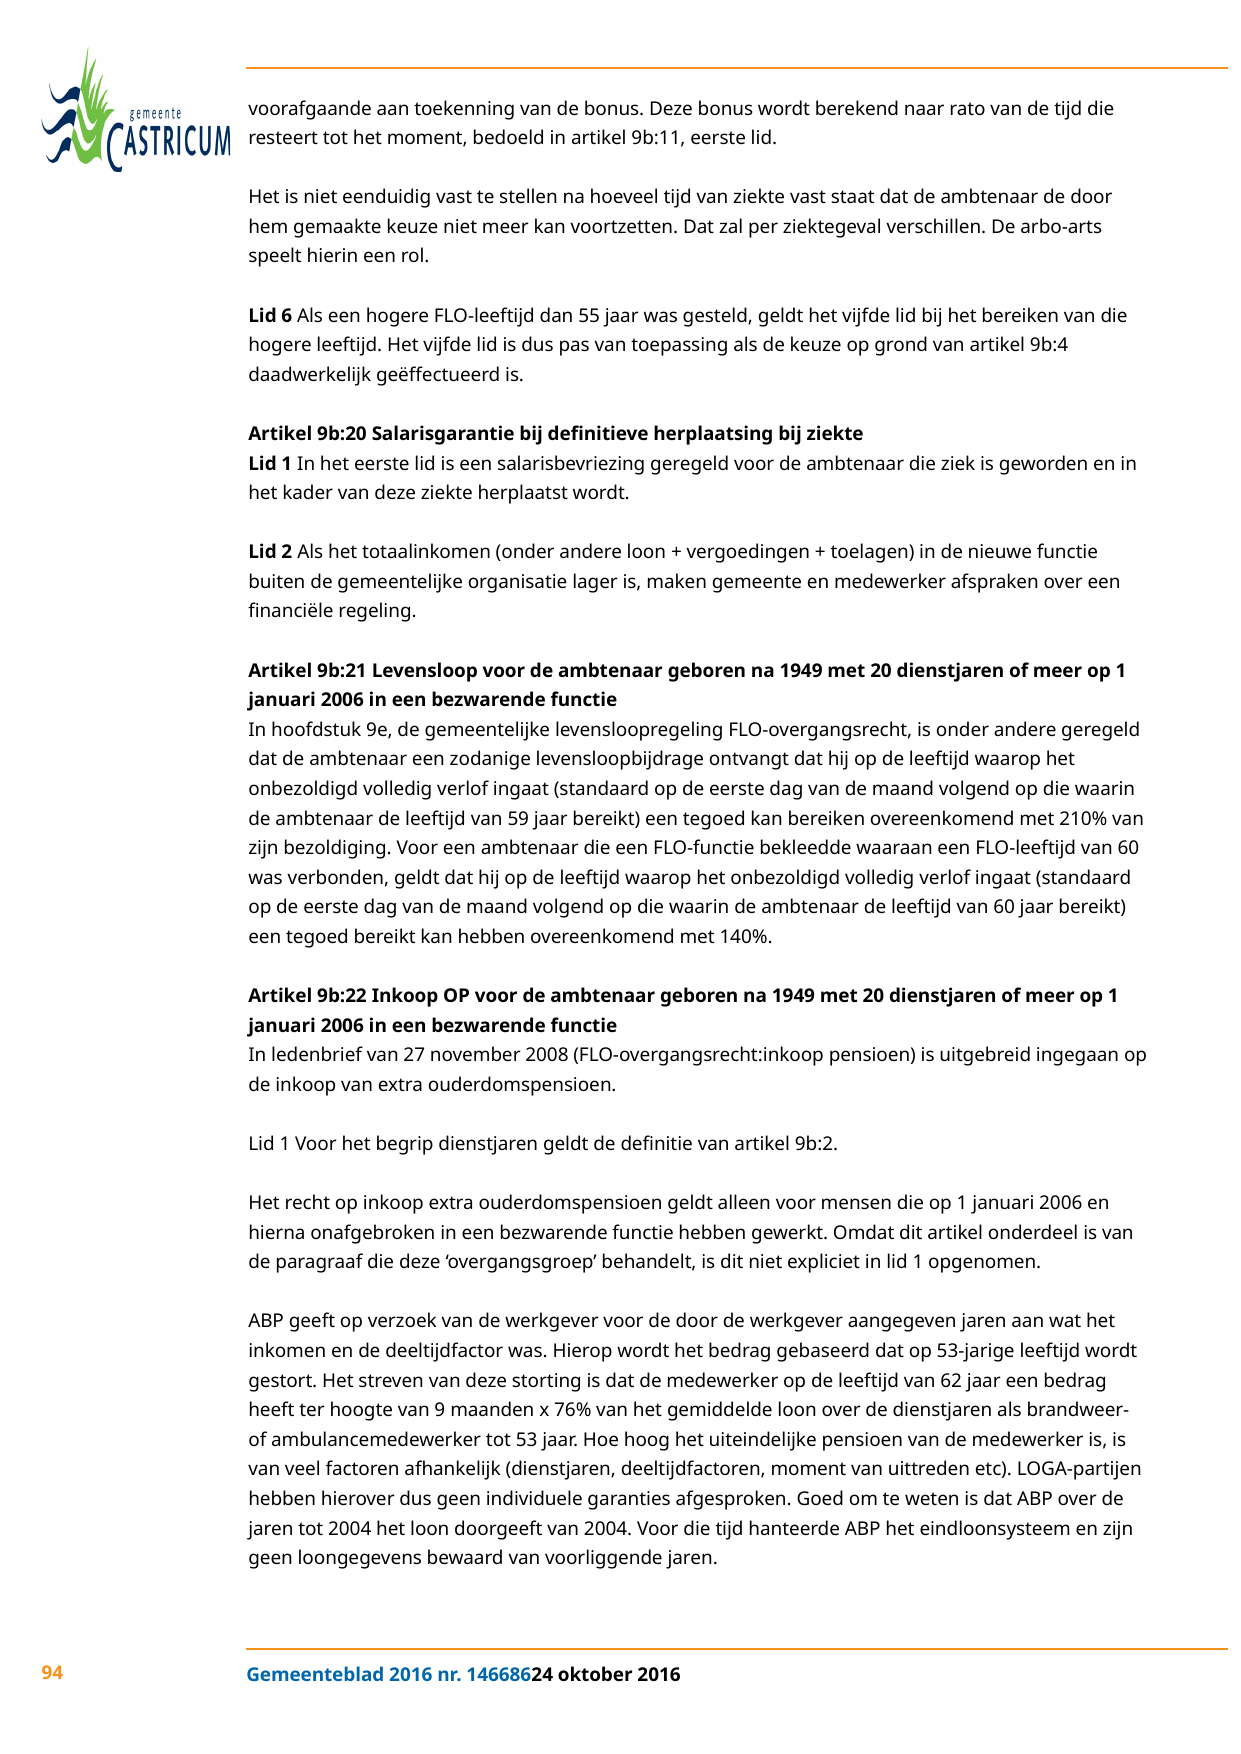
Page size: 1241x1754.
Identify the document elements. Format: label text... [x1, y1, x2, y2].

text Het recht op inkoop extra ouderdomspensioen geldt alleen voor mensen die op 1 januari 2006 en hierna onafgebroken in een bezwarende functie hebben gewerkt. Omdat dit artikel onderdeel is van de paragraaf die deze ‘overgangsgroep’ behandelt, is dit niet expliciet in lid 1 opgenomen. [248, 1189, 1152, 1274]
text Lid 1 In het eerste lid is een salarisbevriezing geregeld voor de ambtenaar die ziek is geworden en in het kader van deze ziekte herplaatst wordt. [248, 450, 1152, 505]
text Het is niet eenduidig vast te stellen na hoeveel tijd van ziekte vast staat dat de ambtenaar de door hem gemaakte keuze niet meer kan voortzetten. Dat zal per ziektegeval verschillen. De arbo-arts speelt hierin een rol. [248, 183, 1152, 268]
picture [41, 47, 231, 172]
text Lid 6 Als een hogere FLO-leeftijd dan 55 jaar was gesteld, geldt het vijfde lid bij het bereiken van die hogere leeftijd. Het vijfde lid is dus pas van toepassing als de keuze op grond van artikel 9b:4 daadwerkelijk geëffectueerd is. [248, 302, 1152, 387]
text Artikel 9b:21 Levensloop voor de ambtenaar geboren na 1949 met 20 dienstjaren of meer op 1 januari 2006 in een bezwarende functie [248, 657, 1152, 712]
text Artikel 9b:22 Inkoop OP voor de ambtenaar geboren na 1949 met 20 dienstjaren of meer op 1 januari 2006 in een bezwarende functie [248, 982, 1152, 1038]
text Lid 1 Voor het begrip dienstjaren geldt de definitie van artikel 9b:2. [248, 1130, 1152, 1156]
text Artikel 9b:20 Salarisgarantie bij definitieve herplaatsing bij ziekte [248, 420, 1152, 446]
text ABP geeft op verzoek van de werkgever voor de door de werkgever aangegeven jaren aan wat het inkomen en de deeltijdfactor was. Hierop wordt het bedrag gebaseerd dat op 53-jarige leeftijd wordt gestort. Het streven van deze storting is dat de medewerker op de leeftijd van 62 jaar een bedrag heeft ter hoogte van 9 maanden x 76% van het gemiddelde loon over de dienstjaren als brandweer- of ambulancemedewerker tot 53 jaar. Hoe hoog het uiteindelijke pensioen van de medewerker is, is van veel factoren afhankelijk (dienstjaren, deeltijdfactoren, moment van uittreden etc). LOGA-partijen hebben hierover dus geen individuele garanties afgesproken. Goed om te weten is dat ABP over de jaren tot 2004 het loon doorgeeft van 2004. Voor die tijd hanteerde ABP het eindloonsysteem en zijn geen loongegevens bewaard van voorliggende jaren. [248, 1308, 1152, 1570]
text In hoofdstuk 9e, de gemeentelijke levensloopregeling FLO-overgangsrecht, is onder andere geregeld dat de ambtenaar een zodanige levensloopbijdrage ontvangt dat hij op de leeftijd waarop het onbezoldigd volledig verlof ingaat (standaard op de eerste dag van de maand volgend op die waarin de ambtenaar de leeftijd van 59 jaar bereikt) een tegoed kan bereiken overeenkomend met 210% van zijn bezoldiging. Voor een ambtenaar die een FLO-functie bekleedde waaraan een FLO-leeftijd van 60 was verbonden, geldt dat hij op de leeftijd waarop het onbezoldigd volledig verlof ingaat (standaard op de eerste dag van de maand volgend op die waarin de ambtenaar de leeftijd van 60 jaar bereikt) een tegoed bereikt kan hebben overeenkomend met 140%. [248, 716, 1152, 949]
text In ledenbrief van 27 november 2008 (FLO-overgangsrecht:inkoop pensioen) is uitgebreid ingegaan op de inkoop van extra ouderdomspensioen. [248, 1041, 1152, 1097]
text Lid 2 Als het totaalinkomen (onder andere loon + vergoedingen + toelagen) in de nieuwe functie buiten de gemeentelijke organisatie lager is, maken gemeente en medewerker afspraken over een financiële regeling. [248, 538, 1152, 623]
text voorafgaande aan toekenning van de bonus. Deze bonus wordt berekend naar rato van de tijd die resteert tot het moment, bedoeld in artikel 9b:11, eerste lid. [248, 95, 1152, 150]
